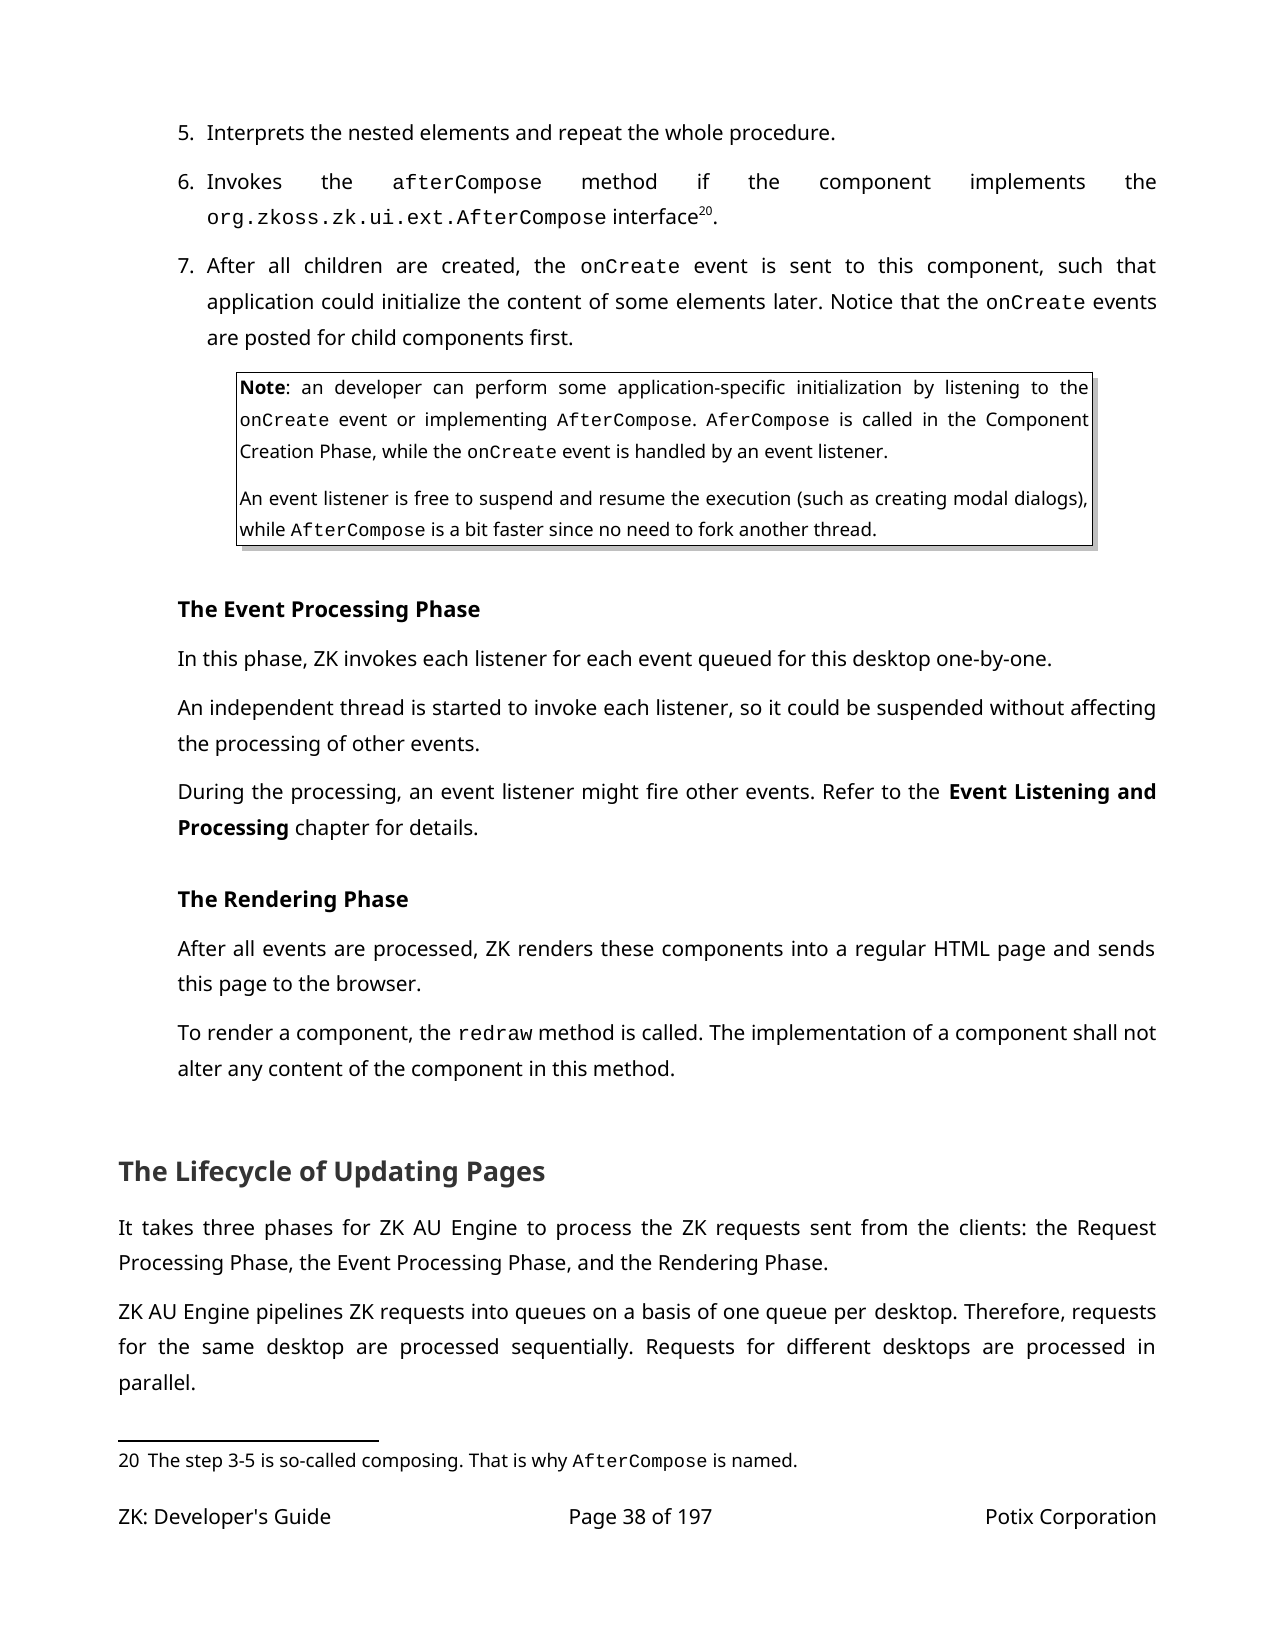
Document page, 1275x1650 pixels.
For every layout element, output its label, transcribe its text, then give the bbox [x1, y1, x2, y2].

text During the processing, an event listener might fire other events. Refer to the Event Listening and Processing chapter for details. [177, 777, 1157, 841]
text In this phase, ZK invokes each listener for each event queued for this desktop one-by-one. [177, 644, 1157, 673]
subtitle The Event Processing Phase [177, 594, 1157, 624]
text After all events are processed, ZK renders these components into a regular HTML page and sends this page to the browser. [177, 934, 1157, 997]
subtitle The Rendering Phase [177, 883, 1157, 913]
text ZK AU Engine pipelines ZK requests into queues on a basis of one queue per desktop. Therefore, requests for the same desktop are processed sequentially. Requests for different desktops are processed in parallel. [118, 1297, 1157, 1396]
list Invokes the afterCompose method if the component implements the org.zkoss.zk.ui.ext.AfterCompose interface. [177, 167, 1157, 231]
list The step 3-5 is so-called composing. That is why AfterCompose is named. [118, 1447, 1157, 1473]
text It takes three phases for ZK AU Engine to process the ZK requests sent from the clients: the Request Processing Phase, the Event Processing Phase, and the Rendering Phase. [118, 1213, 1157, 1277]
list After all children are created, the onCreate event is sent to this component, such that application could initialize the content of some elements later. Notice that the onCreate events are posted for child components first. [177, 252, 1157, 351]
text To render a component, the redraw method is called. The implementation of a component shall not alter any content of the component in this method. [177, 1018, 1157, 1082]
text An independent thread is started to invoke each listener, so it could be suspended without affecting the processing of other events. [177, 693, 1157, 757]
subtitle The Lifecycle of Updating Pages [118, 1153, 1157, 1189]
list Interprets the nested elements and repeat the whole procedure. [177, 118, 1157, 146]
text Note: an developer can perform some application-specific initialization by listening to the onCreate event or implementing AfterCompose. AferCompose is called in the Component Creation Phase, while the onCreate event is handled by an event listener. [237, 373, 1092, 464]
text An event listener is free to suspend and resume the execution (such as creating modal dialogs), while AfterCompose is a bit faster since no need to fork another thread. [237, 482, 1092, 545]
